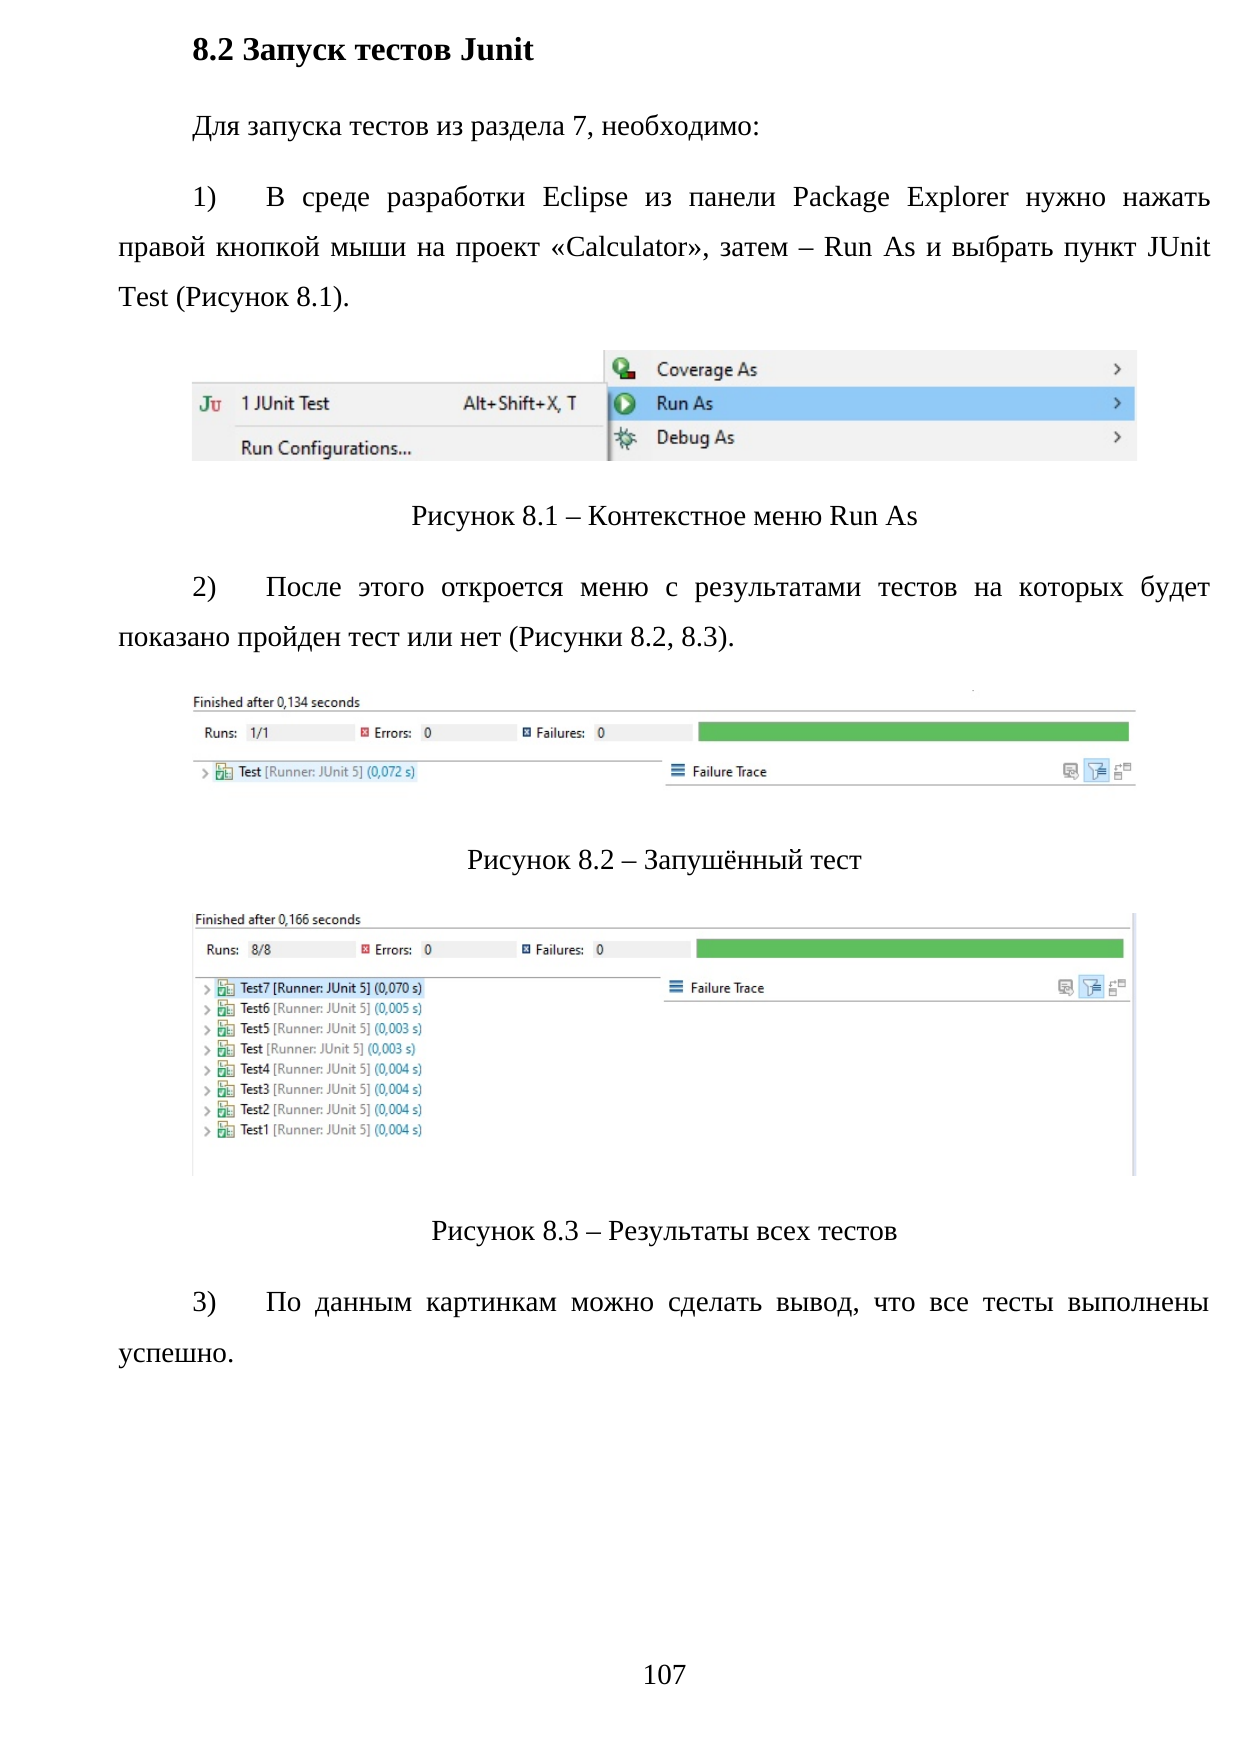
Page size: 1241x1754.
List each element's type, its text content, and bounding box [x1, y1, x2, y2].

text Рисунок 8.2 – Запушённый тест [118, 842, 1211, 876]
list После этого откроется меню с результатами тестов на которых будет показано пройден тест или нет (Рисунки 8.2, 8.3). [118, 569, 1211, 653]
text Для запуска тестов из раздела 7, необходимо: [118, 108, 1211, 141]
list По данным картинкам можно сделать вывод, что все тесты выполнены успешно. [118, 1284, 1211, 1368]
list В среде разработки Eclipse из панели Package Explorer нужно нажать правой кнопкой мыши на проект «Calculator», затем – Run As и выбрать пункт JUnit Test (Рисунок 8.1). [118, 179, 1211, 313]
subtitle 8.2 Запуск тестов Junit [118, 29, 1211, 68]
text Рисунок 8.3 – Результаты всех тестов [118, 1213, 1211, 1247]
text Рисунок 8.1 – Контекстное меню Run As [118, 498, 1211, 531]
